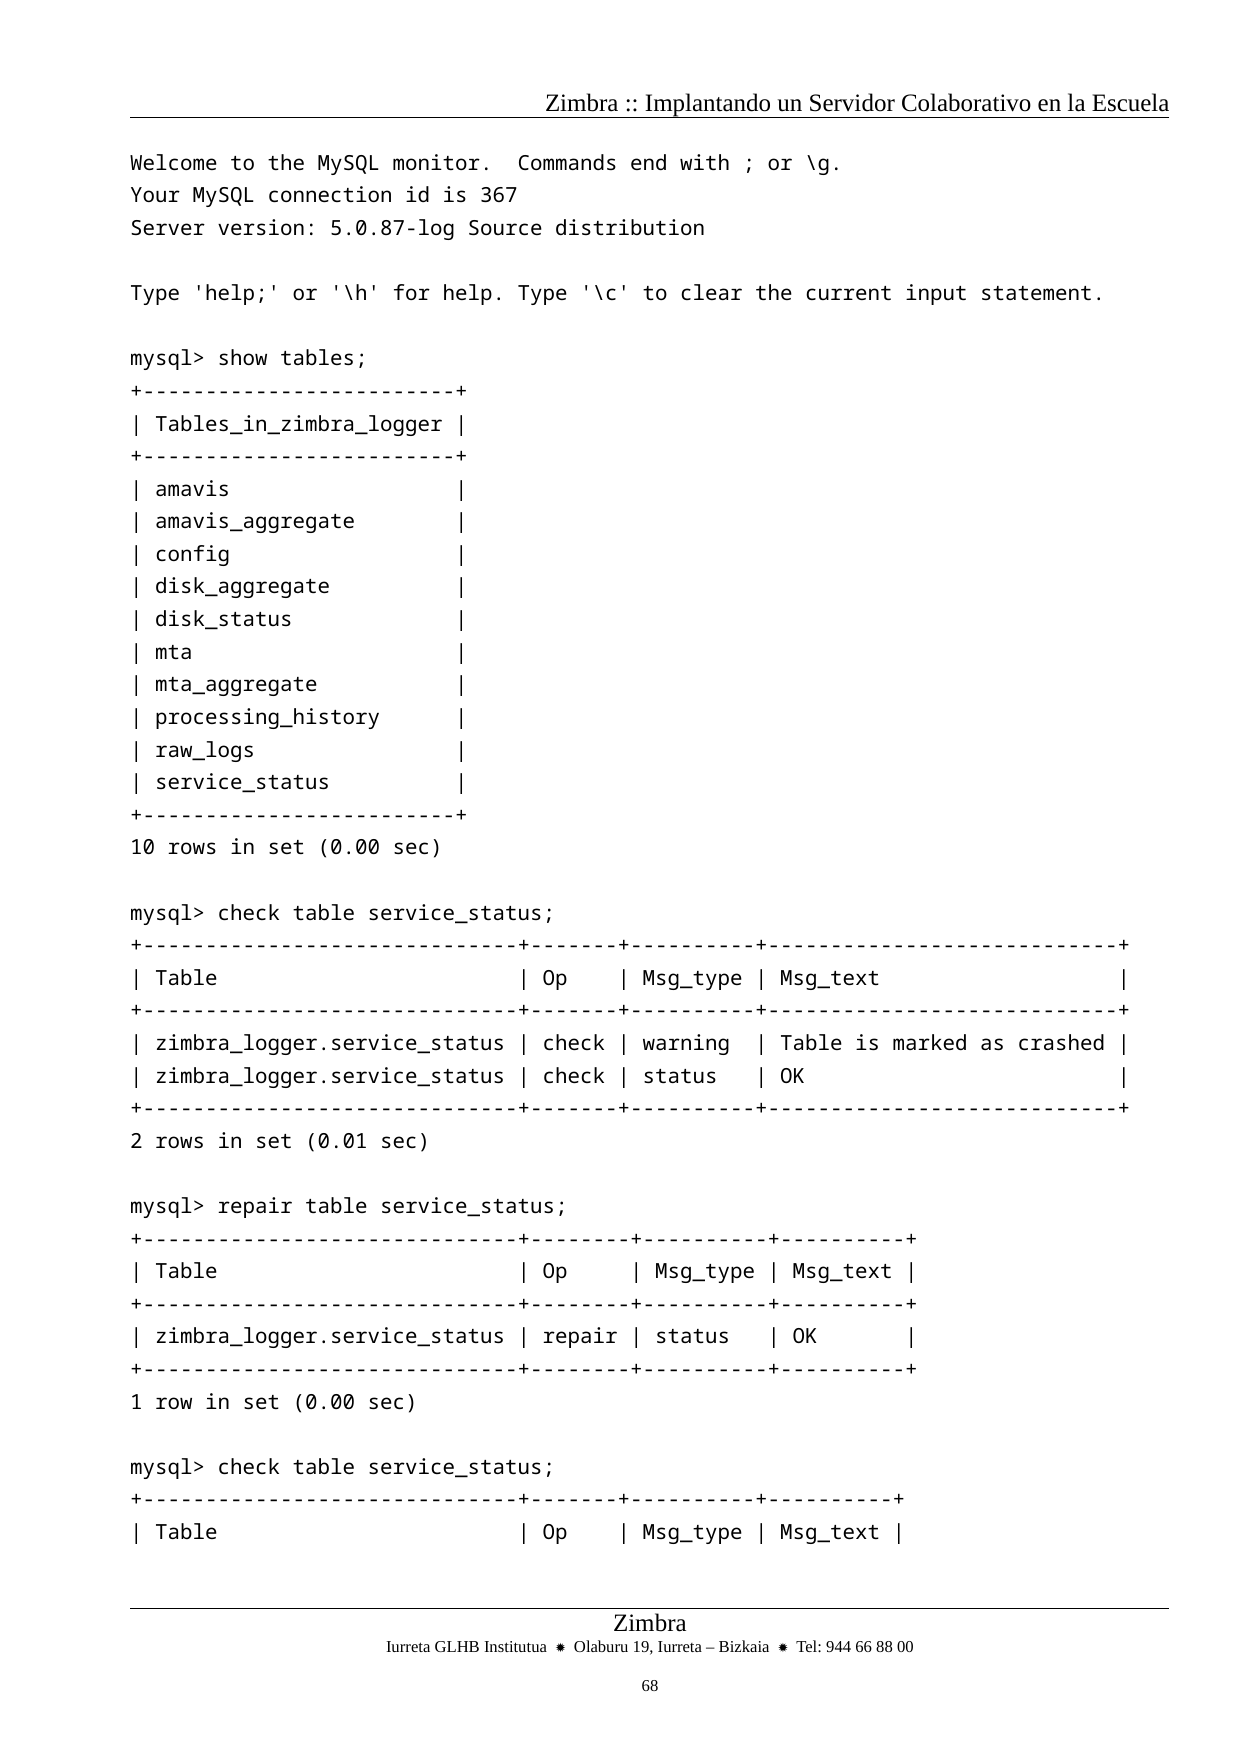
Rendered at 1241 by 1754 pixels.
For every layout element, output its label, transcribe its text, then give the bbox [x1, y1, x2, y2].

text | mta_aggregate | [130, 669, 1169, 698]
text +------------------------------+-------+----------+----------------------------+ [130, 1093, 1169, 1122]
text | Table | Op | Msg_type | Msg_text | [130, 963, 1169, 991]
text mysql> check table service_status; [130, 1452, 1169, 1480]
text | zimbra_logger.service_status | repair | status | OK | [130, 1322, 1169, 1350]
text +------------------------------+-------+----------+----------+ [130, 1484, 1169, 1513]
text | Table | Op | Msg_type | Msg_text | [130, 1517, 1169, 1546]
text +-------------------------+ [130, 376, 1169, 404]
text Your MySQL connection id is 367 [130, 180, 1169, 209]
text +------------------------------+-------+----------+----------------------------+ [130, 930, 1169, 959]
text | Tables_in_zimbra_logger | [130, 409, 1169, 437]
text | Table | Op | Msg_type | Msg_text | [130, 1256, 1169, 1285]
text +-------------------------+ [130, 441, 1169, 470]
text +------------------------------+-------+----------+----------------------------+ [130, 996, 1169, 1024]
text mysql> show tables; [130, 343, 1169, 372]
text Server version: 5.0.87-log Source distribution [130, 213, 1169, 241]
text | disk_status | [130, 604, 1169, 633]
text | zimbra_logger.service_status | check | warning | Table is marked as crashed | [130, 1028, 1169, 1057]
text | raw_logs | [130, 735, 1169, 763]
text | mta | [130, 637, 1169, 665]
text | config | [130, 539, 1169, 567]
text +------------------------------+--------+----------+----------+ [130, 1224, 1169, 1252]
text +-------------------------+ [130, 800, 1169, 828]
text +------------------------------+--------+----------+----------+ [130, 1354, 1169, 1383]
text mysql> check table service_status; [130, 898, 1169, 926]
text 1 row in set (0.00 sec) [130, 1387, 1169, 1415]
text mysql> repair table service_status; [130, 1191, 1169, 1219]
text | service_status | [130, 767, 1169, 796]
text 2 rows in set (0.01 sec) [130, 1126, 1169, 1154]
text | amavis | [130, 474, 1169, 502]
text Welcome to the MySQL monitor. Commands end with ; or \g. [130, 148, 1169, 176]
text +------------------------------+--------+----------+----------+ [130, 1289, 1169, 1317]
text | processing_history | [130, 702, 1169, 731]
text | disk_aggregate | [130, 572, 1169, 600]
text 10 rows in set (0.00 sec) [130, 832, 1169, 861]
text Type 'help;' or '\h' for help. Type '\c' to clear the current input statement. [130, 278, 1169, 307]
text | amavis_aggregate | [130, 506, 1169, 535]
text | zimbra_logger.service_status | check | status | OK | [130, 1061, 1169, 1089]
